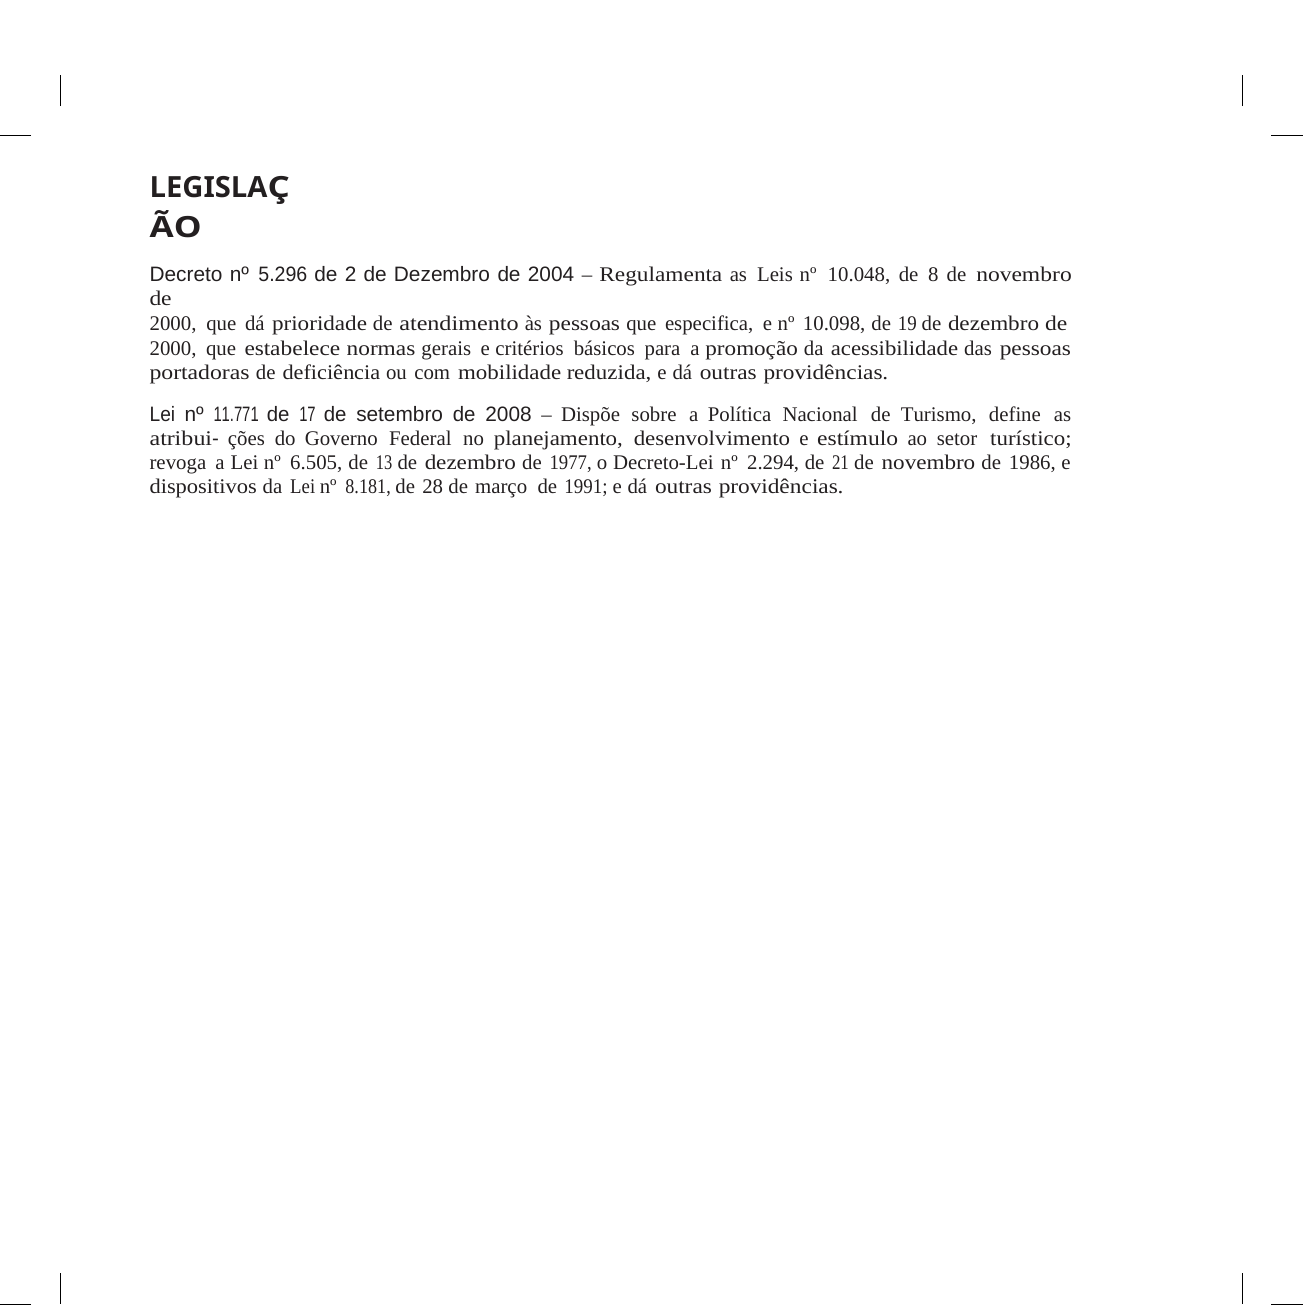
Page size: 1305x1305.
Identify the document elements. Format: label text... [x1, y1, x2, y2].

text Lei nº 11.771 de 17 de setembro de 2008 – Dispõe sobre a Política Nacional de Turismo, define as atribui- ções do Governo Federal no planejamento, desenvolvimento e estímulo ao setor turístico; revoga a Lei nº 6.505, de 13 de dezembro de 1977, o Decreto-Lei nº 2.294, de 21 de novembro de 1986, e dispositivos da Lei nº 8.181, de 28 de março de 1991; e dá outras providências. [149, 402, 1072, 498]
text Decreto nº 5.296 de 2 de Dezembro de 2004 – Regulamenta as Leis nº 10.048, de 8 de novembro de [149, 262, 1071, 310]
text 2000, que estabelece normas gerais e critérios básicos para a promoção da acessibilidade das pessoas portadoras de deficiência ou com mobilidade reduzida, e dá outras providências. [149, 336, 1072, 384]
text LEGISLAÇÃO [149, 167, 295, 246]
text 2000, que dá prioridade de atendimento às pessoas que especifica, e nº 10.098, de 19 de dezembro de [149, 311, 1071, 335]
